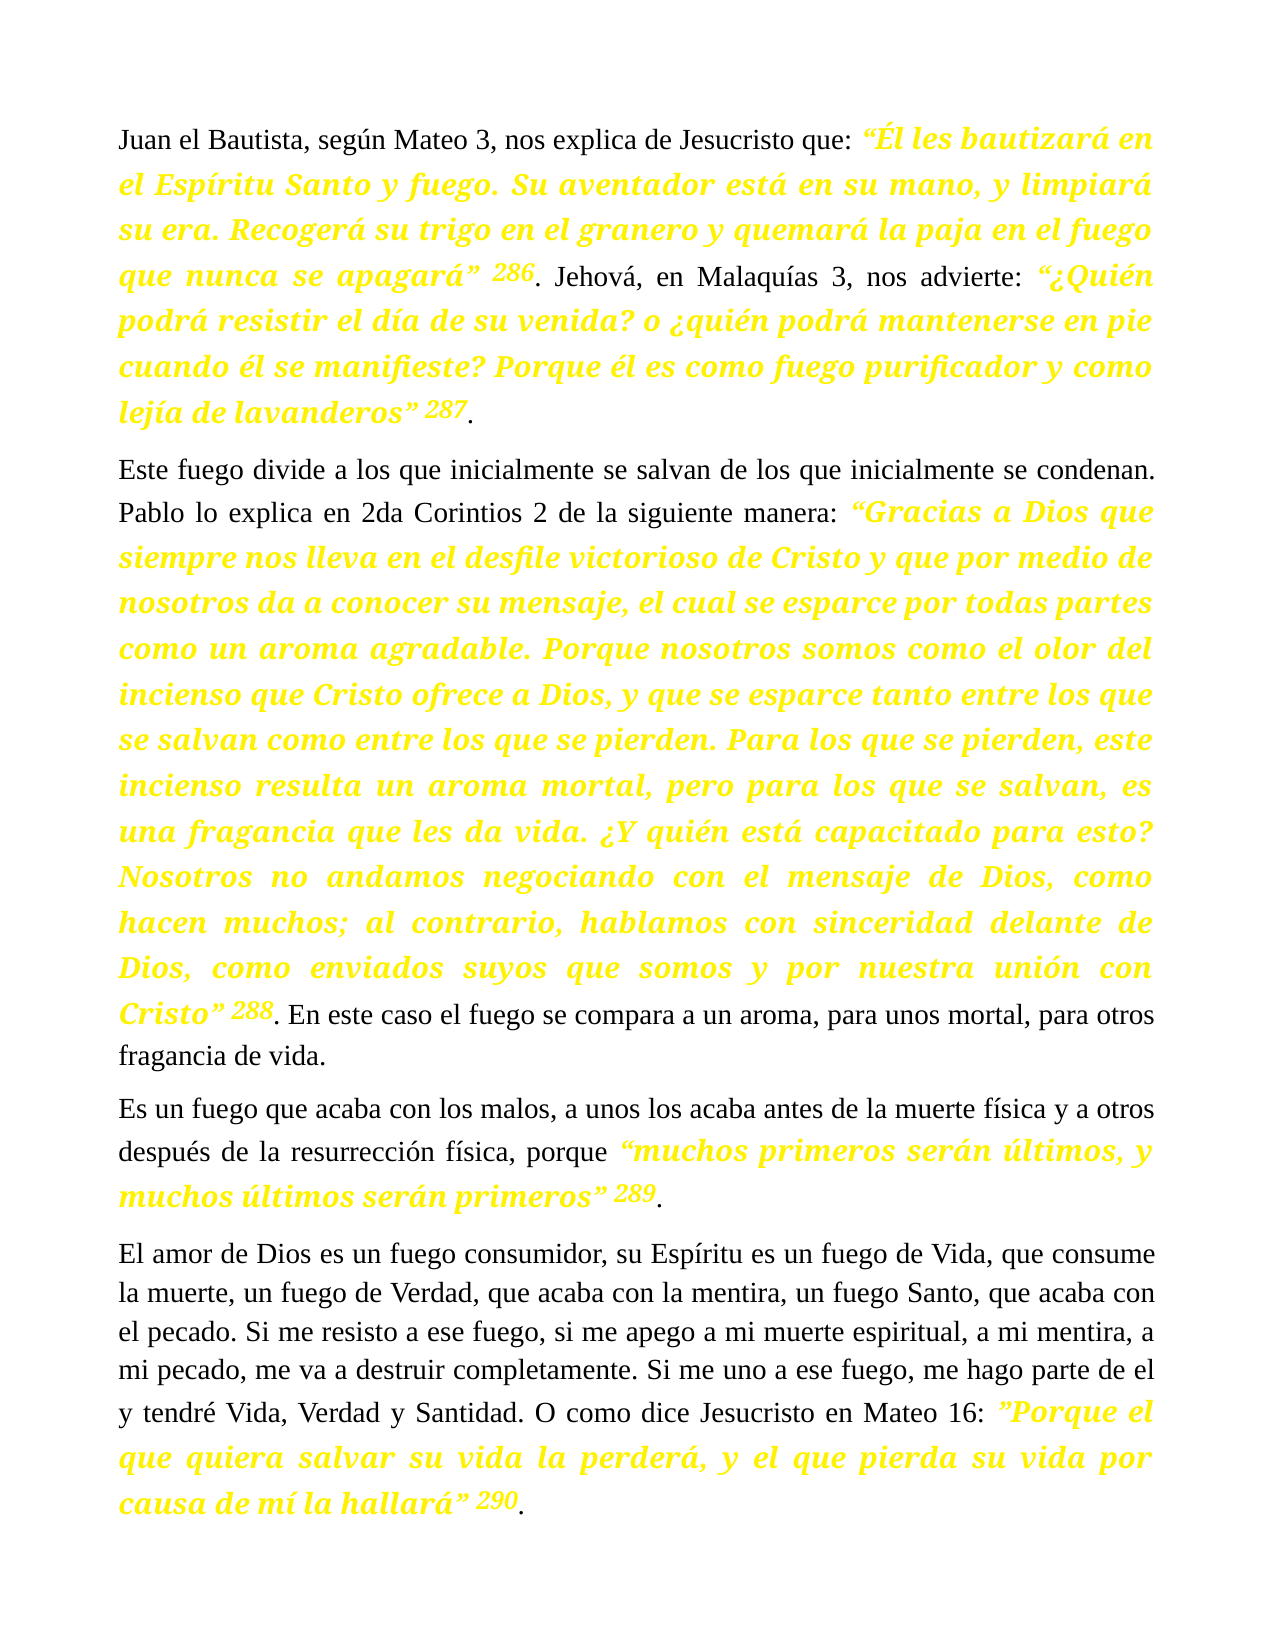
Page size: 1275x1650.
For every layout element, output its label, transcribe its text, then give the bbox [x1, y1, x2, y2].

text El amor de Dios es un fuego consumidor, su Espíritu es un fuego de Vida, que consume la muerte, un fuego de Verdad, que acaba con la mentira, un fuego Santo, que acaba con el pecado. Si me resisto a ese fuego, si me apego a mi muerte espiritual, a mi mentira, a mi pecado, me va a destruir completamente. Si me uno a ese fuego, me hago parte de el y tendré Vida, Verdad y Santidad. O como dice Jesucristo en Mateo 16: ”Porque el que quiera salvar su vida la perderá, y el que pierda su vida por causa de mí la hallará” . [118, 1237, 1157, 1523]
text Es un fuego que acaba con los malos, a unos los acaba antes de la muerte física y a otros después de la resurrección física, porque “muchos primeros serán últimos, y muchos últimos serán primeros” . [118, 1091, 1157, 1216]
text Este fuego divide a los que inicialmente se salvan de los que inicialmente se condenan. Pablo lo explica en 2da Corintios 2 de la siguiente manera: “Gracias a Dios que siempre nos lleva en el desfile victorioso de Cristo y que por medio de nosotros da a conocer su mensaje, el cual se esparce por todas partes como un aroma agradable. Porque nosotros somos como el olor del incienso que Cristo ofrece a Dios, y que se esparce tanto entre los que se salvan como entre los que se pierden. Para los que se pierden, este incienso resulta un aroma mortal, pero para los que se salvan, es una fragancia que les da vida. ¿Y quién está capacitado para esto? Nosotros no andamos negociando con el mensaje de Dios, como hacen muchos; al contrario, hablamos con sinceridad delante de Dios, como enviados suyos que somos y por nuestra unión con Cristo” . En este caso el fuego se compara a un aroma, para unos mortal, para otros fragancia de vida. [118, 452, 1157, 1072]
text Juan el Bautista, según Mateo 3, nos explica de Jesucristo que: “Él les bautizará en el Espíritu Santo y fuego. Su aventador está en su mano, y limpiará su era. Recogerá su trigo en el granero y quemará la paja en el fuego que nunca se apagará” . Jehová, en Malaquías 3, nos advierte: “¿Quién podrá resistir el día de su venida? o ¿quién podrá mantenerse en pie cuando él se manifieste? Porque él es como fuego purificador y como lejía de lavanderos” . [118, 118, 1157, 432]
